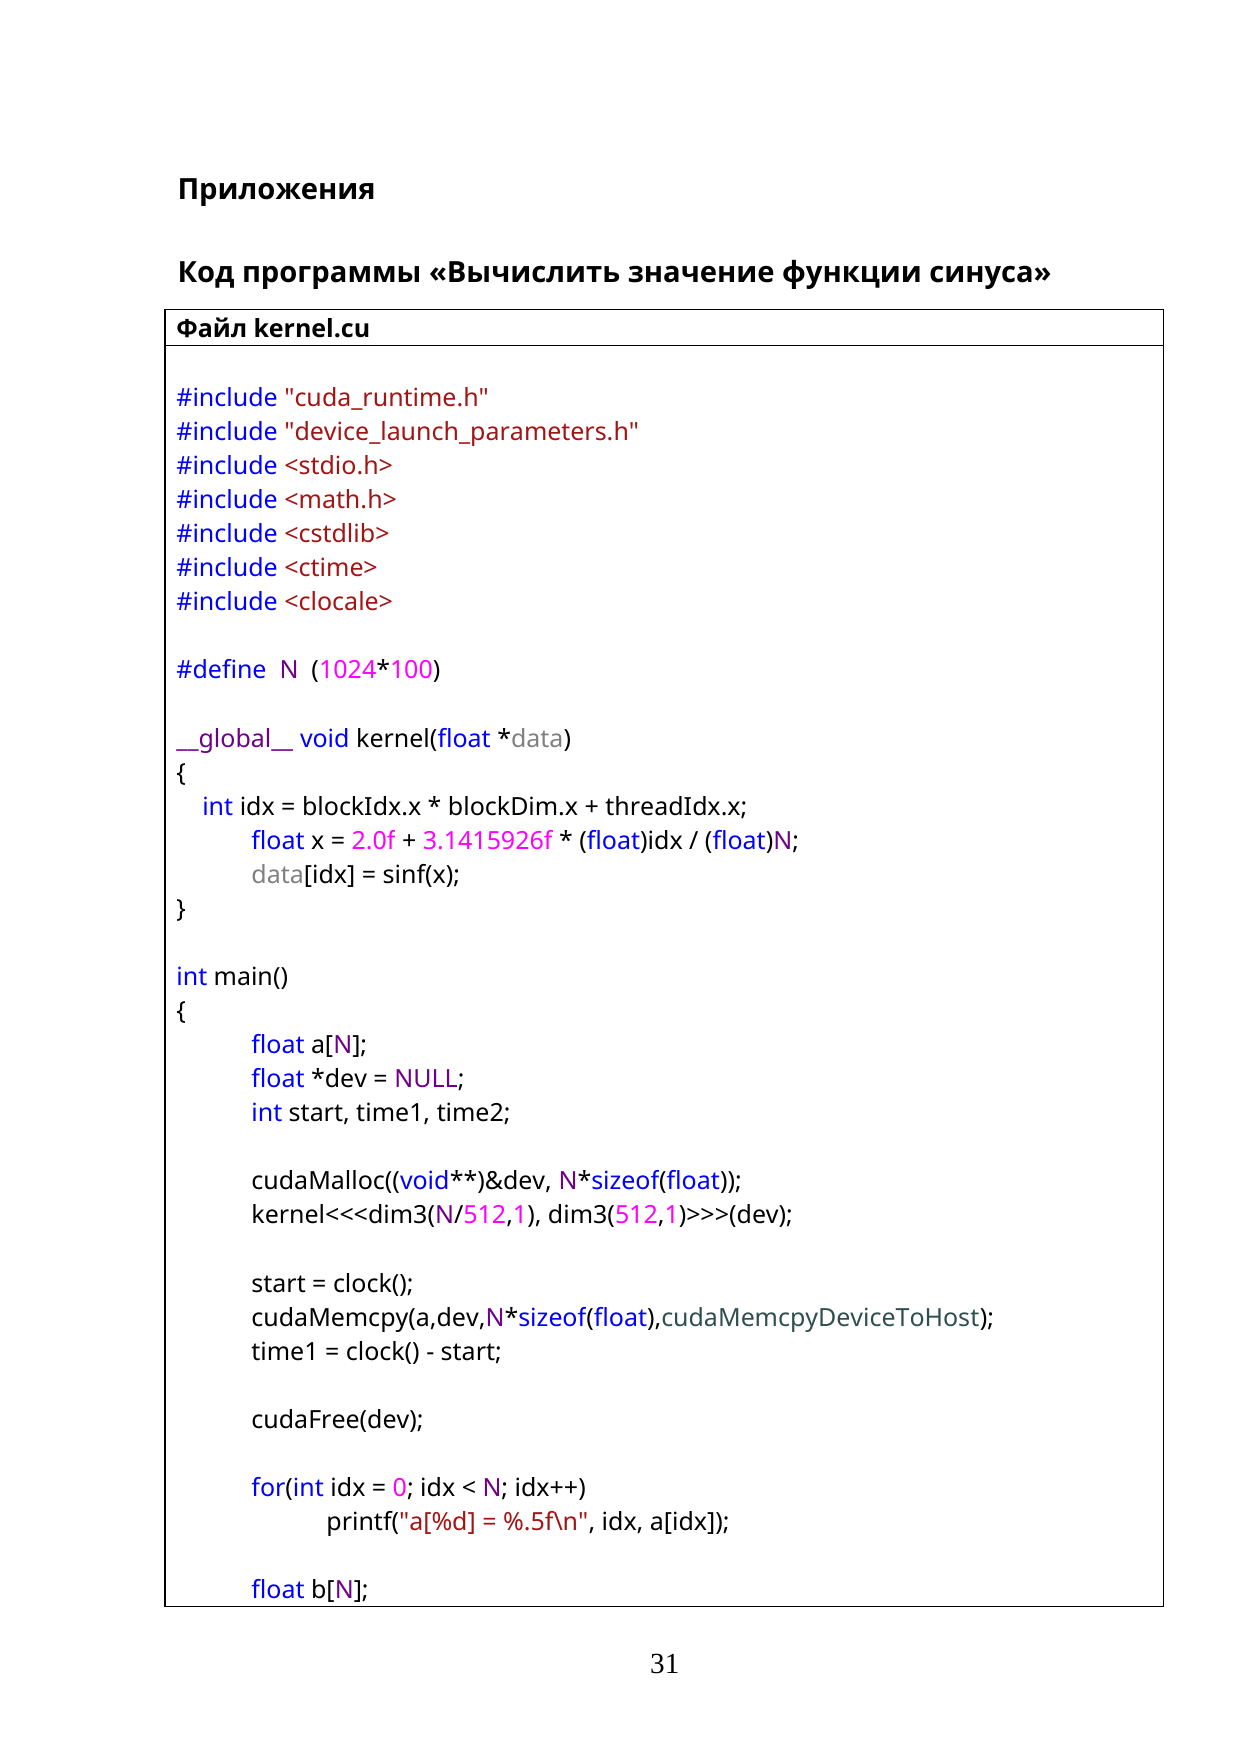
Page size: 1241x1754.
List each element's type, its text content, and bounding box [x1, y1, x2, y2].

subtitle Код программы «Вычислить значение функции синуса» [177, 251, 1152, 291]
table_cell #include "cuda_runtime.h" #include "device_launch_parameters.h" #include <stdio.h> #include <math.h> #include <cstdlib> #include <ctime> #include <clocale> #define N (1024*100) __global__ void kernel(float *data) { int idx = blockIdx.x * blockDim.x + threadIdx.x; float x = 2.0f + 3.1415926f * (float)idx / (float)N; data[idx] = sinf(x); } int main() { float a[N]; float *dev = NULL; int start, time1, time2; cudaMalloc((void**)&dev, N*sizeof(float)); kernel<<<dim3(N/512,1), dim3(512,1)>>>(dev); start = clock(); cudaMemcpy(a,dev,N*sizeof(float),cudaMemcpyDeviceToHost); time1 = clock() - start; cudaFree(dev); for(int idx = 0; idx < N; idx++) printf("a[%d] = %.5f\n", idx, a[idx]); float b[N]; [166, 346, 1163, 1606]
subtitle Приложения [177, 168, 1152, 208]
table_header Файл kernel.cu [166, 310, 1163, 344]
